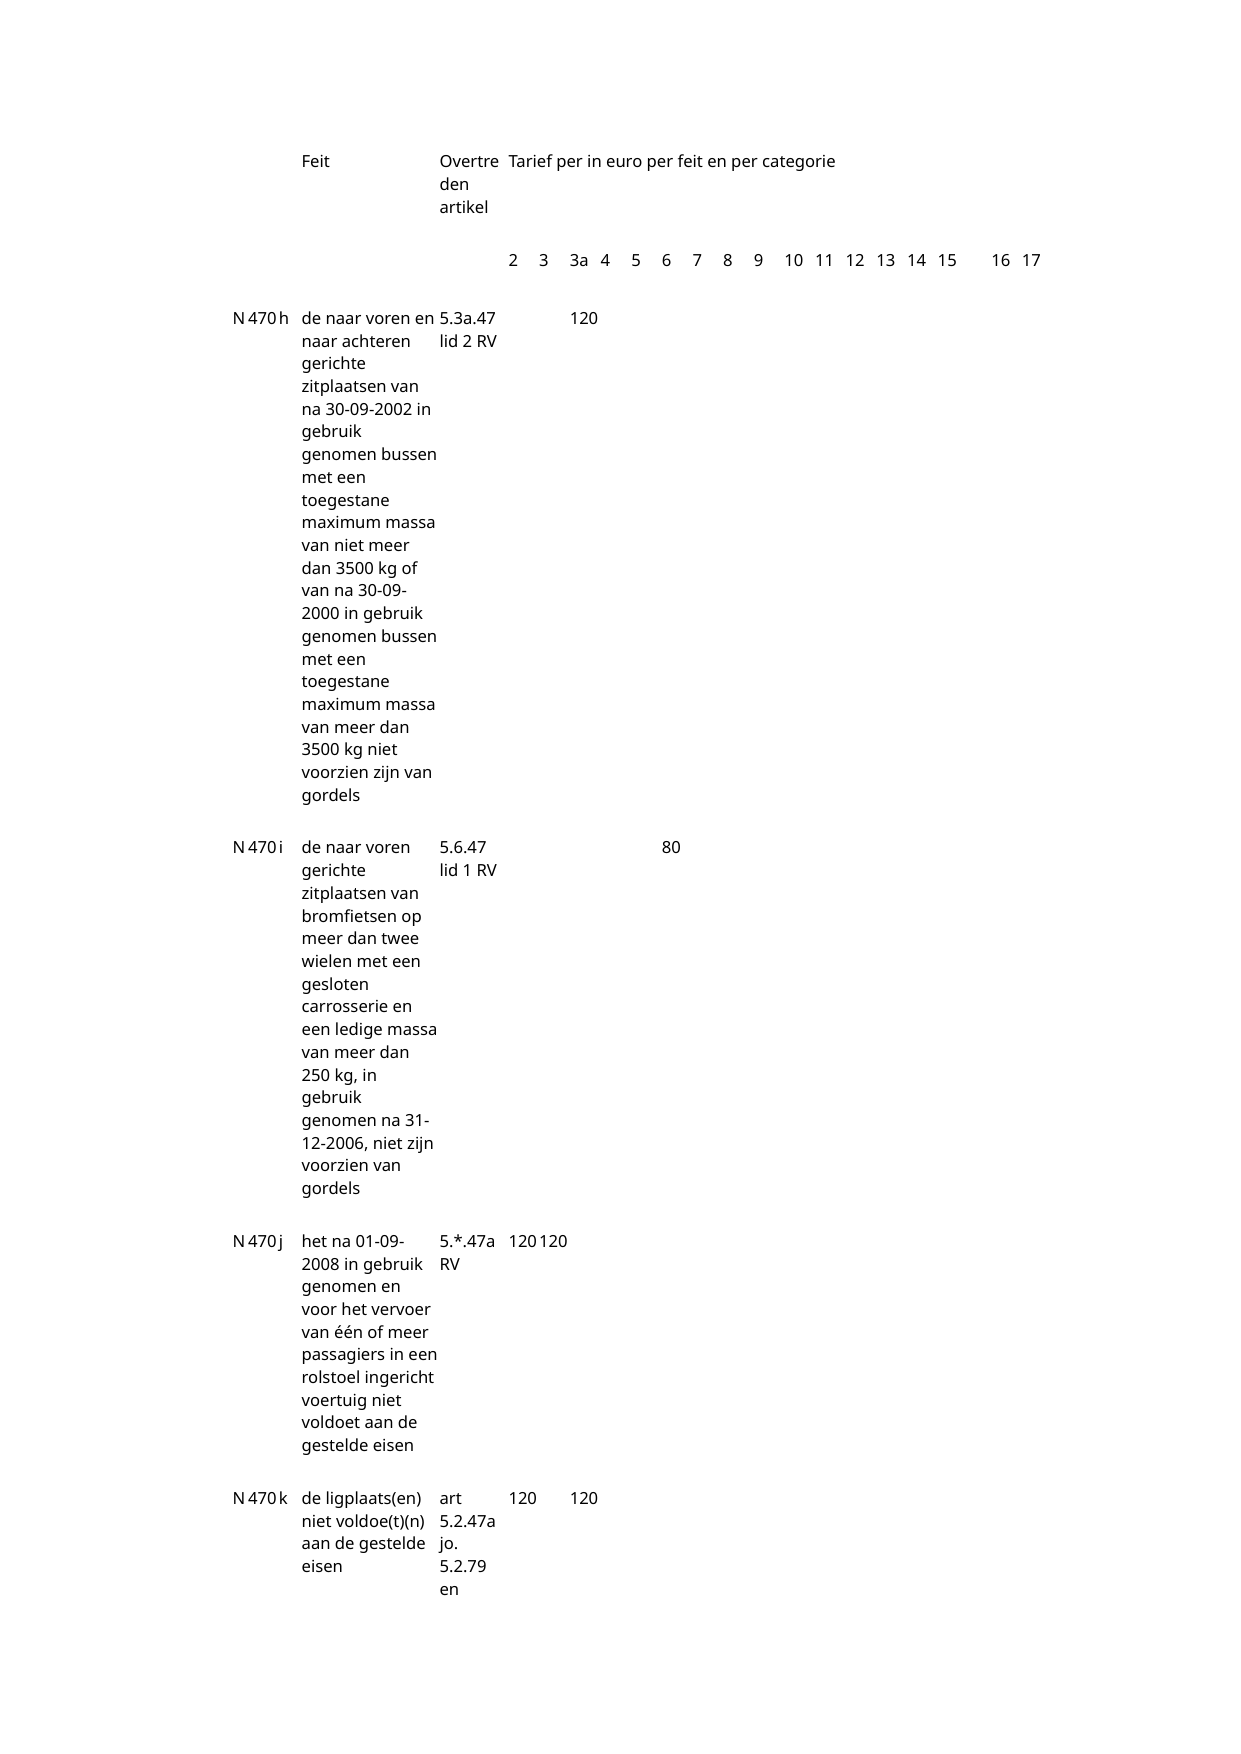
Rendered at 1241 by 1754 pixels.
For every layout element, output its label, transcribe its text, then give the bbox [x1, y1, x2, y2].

table_cell [600, 1487, 631, 1600]
table_cell [692, 1230, 723, 1487]
table_cell [692, 836, 723, 1229]
table_header Feit [301, 150, 439, 248]
table_cell 120 [508, 1230, 539, 1487]
table_cell [570, 836, 600, 1229]
table_cell [279, 248, 301, 307]
table_cell [631, 836, 662, 1229]
table_cell [938, 1230, 991, 1487]
table_cell [754, 836, 784, 1229]
table_cell [907, 1230, 937, 1487]
table_cell 5 [631, 248, 662, 307]
table_cell [600, 307, 631, 836]
table_cell art 5.2.47a jo. 5.2.79 en [439, 1487, 508, 1600]
table_cell [991, 307, 1022, 836]
table_cell 470 [248, 1487, 278, 1600]
table_cell N [233, 1487, 248, 1600]
table_cell [439, 248, 508, 307]
table_cell [876, 1487, 907, 1600]
table_cell [662, 307, 692, 836]
table_cell de naar voren gerichte zitplaatsen van bromfietsen op meer dan twee wielen met een gesloten carrosserie en een ledige massa van meer dan 250 kg, in gebruik genomen na 31-12-2006, niet zijn voorzien van gordels [301, 836, 439, 1229]
table_cell [907, 1487, 937, 1600]
table_cell 7 [692, 248, 723, 307]
table_cell [845, 307, 876, 836]
table_cell [815, 836, 845, 1229]
table_cell 10 [784, 248, 815, 307]
table_cell [754, 1487, 784, 1600]
table_cell [692, 1487, 723, 1600]
table_cell [539, 1487, 569, 1600]
table_cell het na 01-09-2008 in gebruik genomen en voor het vervoer van één of meer passagiers in een rolstoel ingericht voertuig niet voldoet aan de gestelde eisen [301, 1230, 439, 1487]
table_cell [233, 248, 248, 307]
table_cell [723, 836, 753, 1229]
table_cell 80 [662, 836, 692, 1229]
table_cell [991, 836, 1022, 1229]
table_cell [570, 1230, 600, 1487]
table_cell 470 [248, 307, 278, 836]
table_cell [662, 1230, 692, 1487]
table_cell [1022, 307, 1053, 836]
table_cell [662, 1487, 692, 1600]
table_cell [600, 836, 631, 1229]
table_cell [784, 307, 815, 836]
table_cell [938, 307, 991, 836]
table_cell [723, 1487, 753, 1600]
table_cell [784, 1230, 815, 1487]
table_header [248, 150, 278, 248]
table_cell [692, 307, 723, 836]
table_cell [723, 1230, 753, 1487]
table_cell 470 [248, 1230, 278, 1487]
table_cell [508, 307, 539, 836]
table_cell 2 [508, 248, 539, 307]
table_cell 12 [845, 248, 876, 307]
table_cell 3 [539, 248, 569, 307]
table_cell [1022, 836, 1053, 1229]
table_cell 120 [570, 307, 600, 836]
table_cell [907, 836, 937, 1229]
table_cell de ligplaats(en) niet voldoe(t)(n) aan de gestelde eisen [301, 1487, 439, 1600]
table_cell N [233, 1230, 248, 1487]
table_header [233, 150, 248, 248]
table_cell 11 [815, 248, 845, 307]
table_cell 16 [991, 248, 1022, 307]
table_cell [938, 836, 991, 1229]
table_cell [1022, 1487, 1053, 1600]
table_cell [248, 248, 278, 307]
table_cell [845, 836, 876, 1229]
table_cell [845, 1487, 876, 1600]
table_cell 13 [876, 248, 907, 307]
table_cell [991, 1230, 1022, 1487]
table_cell [845, 1230, 876, 1487]
table_cell 15 [938, 248, 991, 307]
table_cell [631, 307, 662, 836]
table_cell [539, 307, 569, 836]
table_cell h [279, 307, 301, 836]
table_cell 5.6.47 lid 1 RV [439, 836, 508, 1229]
table_cell k [279, 1487, 301, 1600]
table_cell 120 [539, 1230, 569, 1487]
table_cell [723, 307, 753, 836]
table_cell i [279, 836, 301, 1229]
table_cell [876, 1230, 907, 1487]
table_cell [631, 1487, 662, 1600]
table_header Tarief per in euro per feit en per categorie [508, 150, 1053, 248]
table_cell [815, 1487, 845, 1600]
table_cell 5.3a.47 lid 2 RV [439, 307, 508, 836]
table_cell 470 [248, 836, 278, 1229]
table_cell [539, 836, 569, 1229]
table_cell de naar voren en naar achteren gerichte zitplaatsen van na 30-09-2002 in gebruik genomen bussen met een toegestane maximum massa van niet meer dan 3500 kg of van na 30-09-2000 in gebruik genomen bussen met een toegestane maximum massa van meer dan 3500 kg niet voorzien zijn van gordels [301, 307, 439, 836]
table_header [279, 150, 301, 248]
table_cell [907, 307, 937, 836]
table_cell [784, 1487, 815, 1600]
table_cell 120 [570, 1487, 600, 1600]
table_cell N [233, 836, 248, 1229]
table_cell [301, 248, 439, 307]
table_cell [991, 1487, 1022, 1600]
table_cell 5.*.47a RV [439, 1230, 508, 1487]
table_cell 120 [508, 1487, 539, 1600]
table_cell N [233, 307, 248, 836]
table_cell [876, 307, 907, 836]
table_cell [600, 1230, 631, 1487]
table_cell [815, 307, 845, 836]
table_cell 6 [662, 248, 692, 307]
table_cell [754, 307, 784, 836]
table_cell 8 [723, 248, 753, 307]
table_header Overtreden artikel [439, 150, 508, 248]
table_cell [754, 1230, 784, 1487]
table_cell j [279, 1230, 301, 1487]
table_cell 3a [570, 248, 600, 307]
table_cell 9 [754, 248, 784, 307]
table_cell [815, 1230, 845, 1487]
table_cell [1022, 1230, 1053, 1487]
table_cell 4 [600, 248, 631, 307]
table_cell [938, 1487, 991, 1600]
table_cell 17 [1022, 248, 1053, 307]
table_cell [784, 836, 815, 1229]
table_cell 14 [907, 248, 937, 307]
table_cell [876, 836, 907, 1229]
table_cell [508, 836, 539, 1229]
table_cell [631, 1230, 662, 1487]
